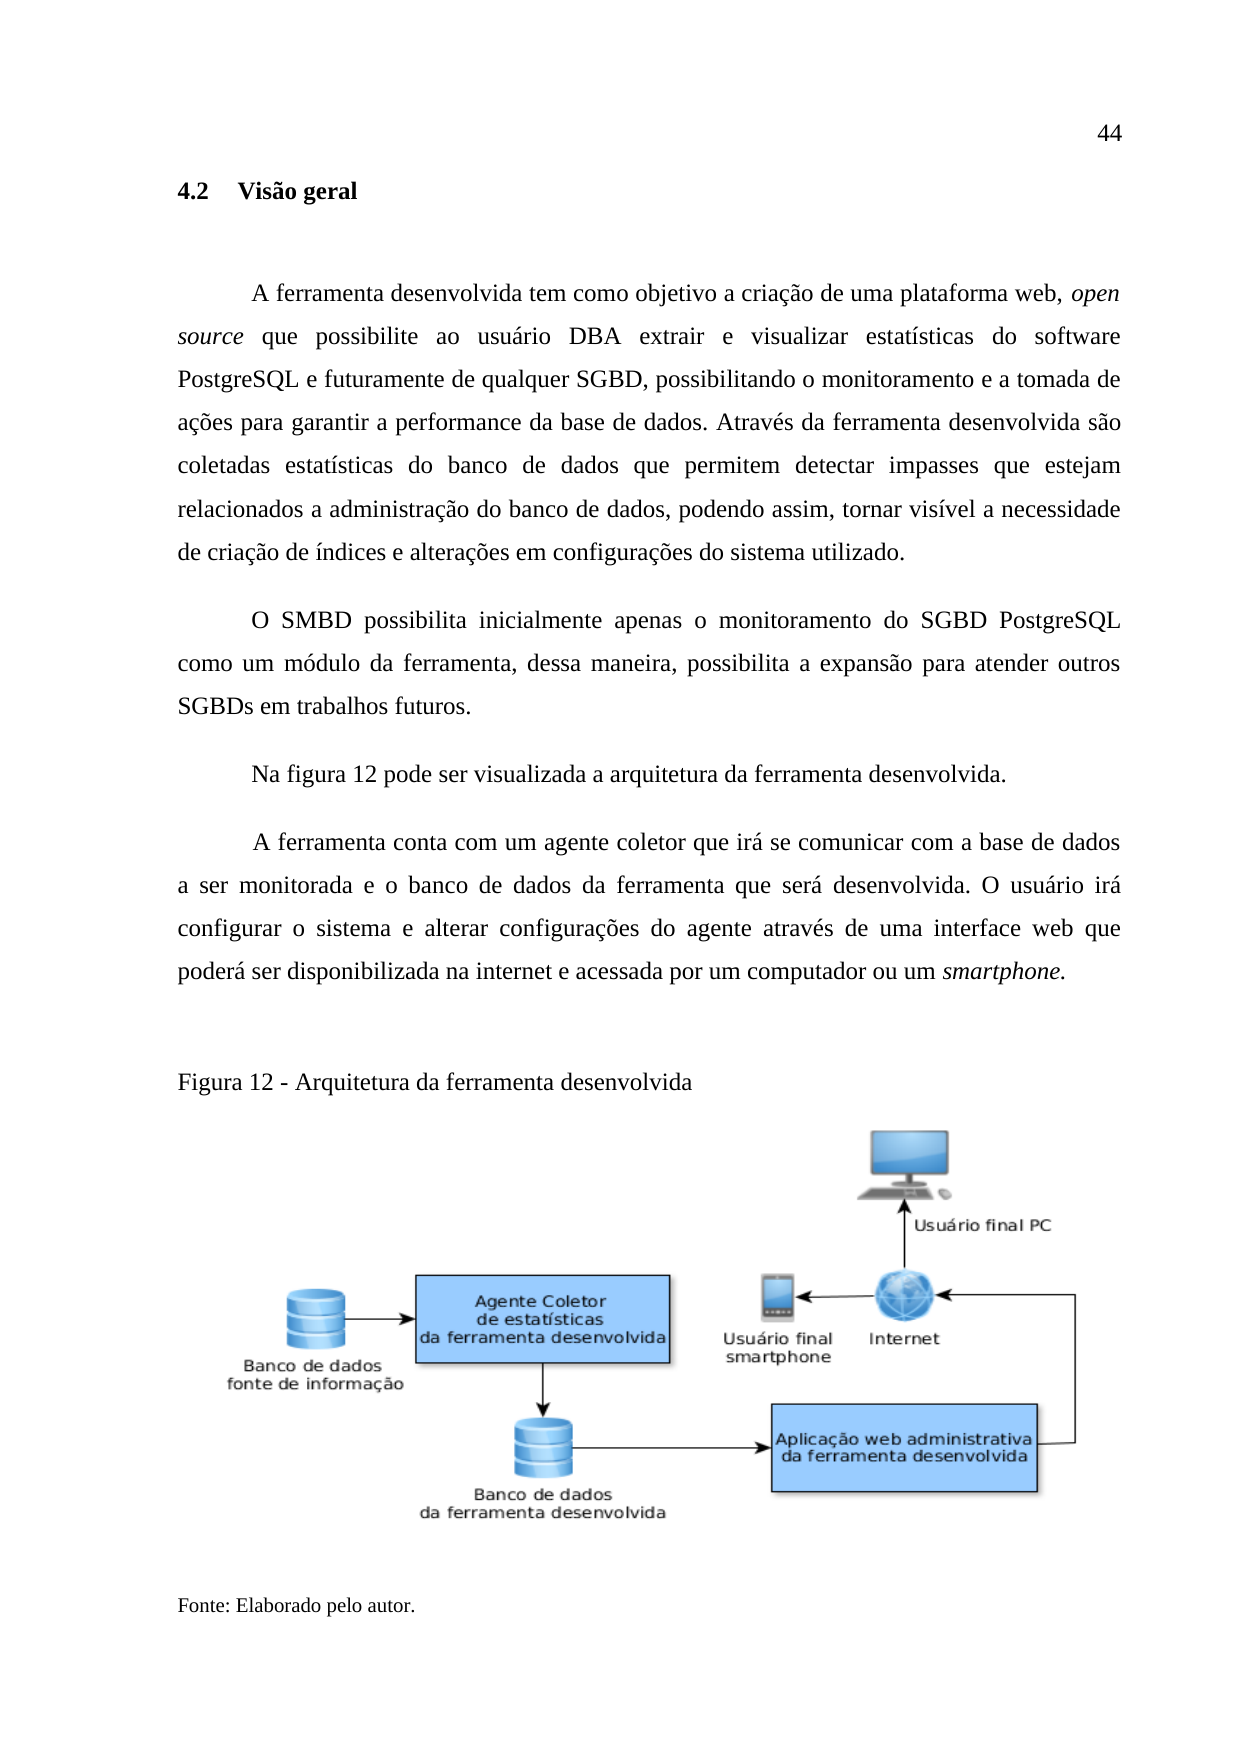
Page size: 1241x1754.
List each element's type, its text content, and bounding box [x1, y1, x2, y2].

text Fonte: Elaborado pelo autor. [177, 1593, 1122, 1617]
list Visão geral [177, 176, 1122, 205]
text Na figura 12 pode ser visualizada a arquitetura da ferramenta desenvolvida. [177, 759, 1122, 788]
text A ferramenta conta com um agente coletor que irá se comunicar com a base de dados a ser monitorada e o banco de dados da ferramenta que será desenvolvida. O usuário irá configurar o sistema e alterar configurações do agente através de uma interface web que poderá ser disponibilizada na internet e acessada por um computador ou um smartphone. [177, 827, 1122, 985]
picture [201, 1110, 1098, 1544]
text Figura 12 - Arquitetura da ferramenta desenvolvida [177, 1067, 1122, 1096]
text A ferramenta desenvolvida tem como objetivo a criação de uma plataforma web, open source que possibilite ao usuário DBA extrair e visualizar estatísticas do software PostgreSQL e futuramente de qualquer SGBD, possibilitando o monitoramento e a tomada de ações para garantir a performance da base de dados. Através da ferramenta desenvolvida são coletadas estatísticas do banco de dados que permitem detectar impasses que estejam relacionados a administração do banco de dados, podendo assim, tornar visível a necessidade de criação de índices e alterações em configurações do sistema utilizado. [177, 278, 1122, 566]
text O SMBD possibilita inicialmente apenas o monitoramento do SGBD PostgreSQL como um módulo da ferramenta, dessa maneira, possibilita a expansão para atender outros SGBDs em trabalhos futuros. [177, 605, 1122, 720]
